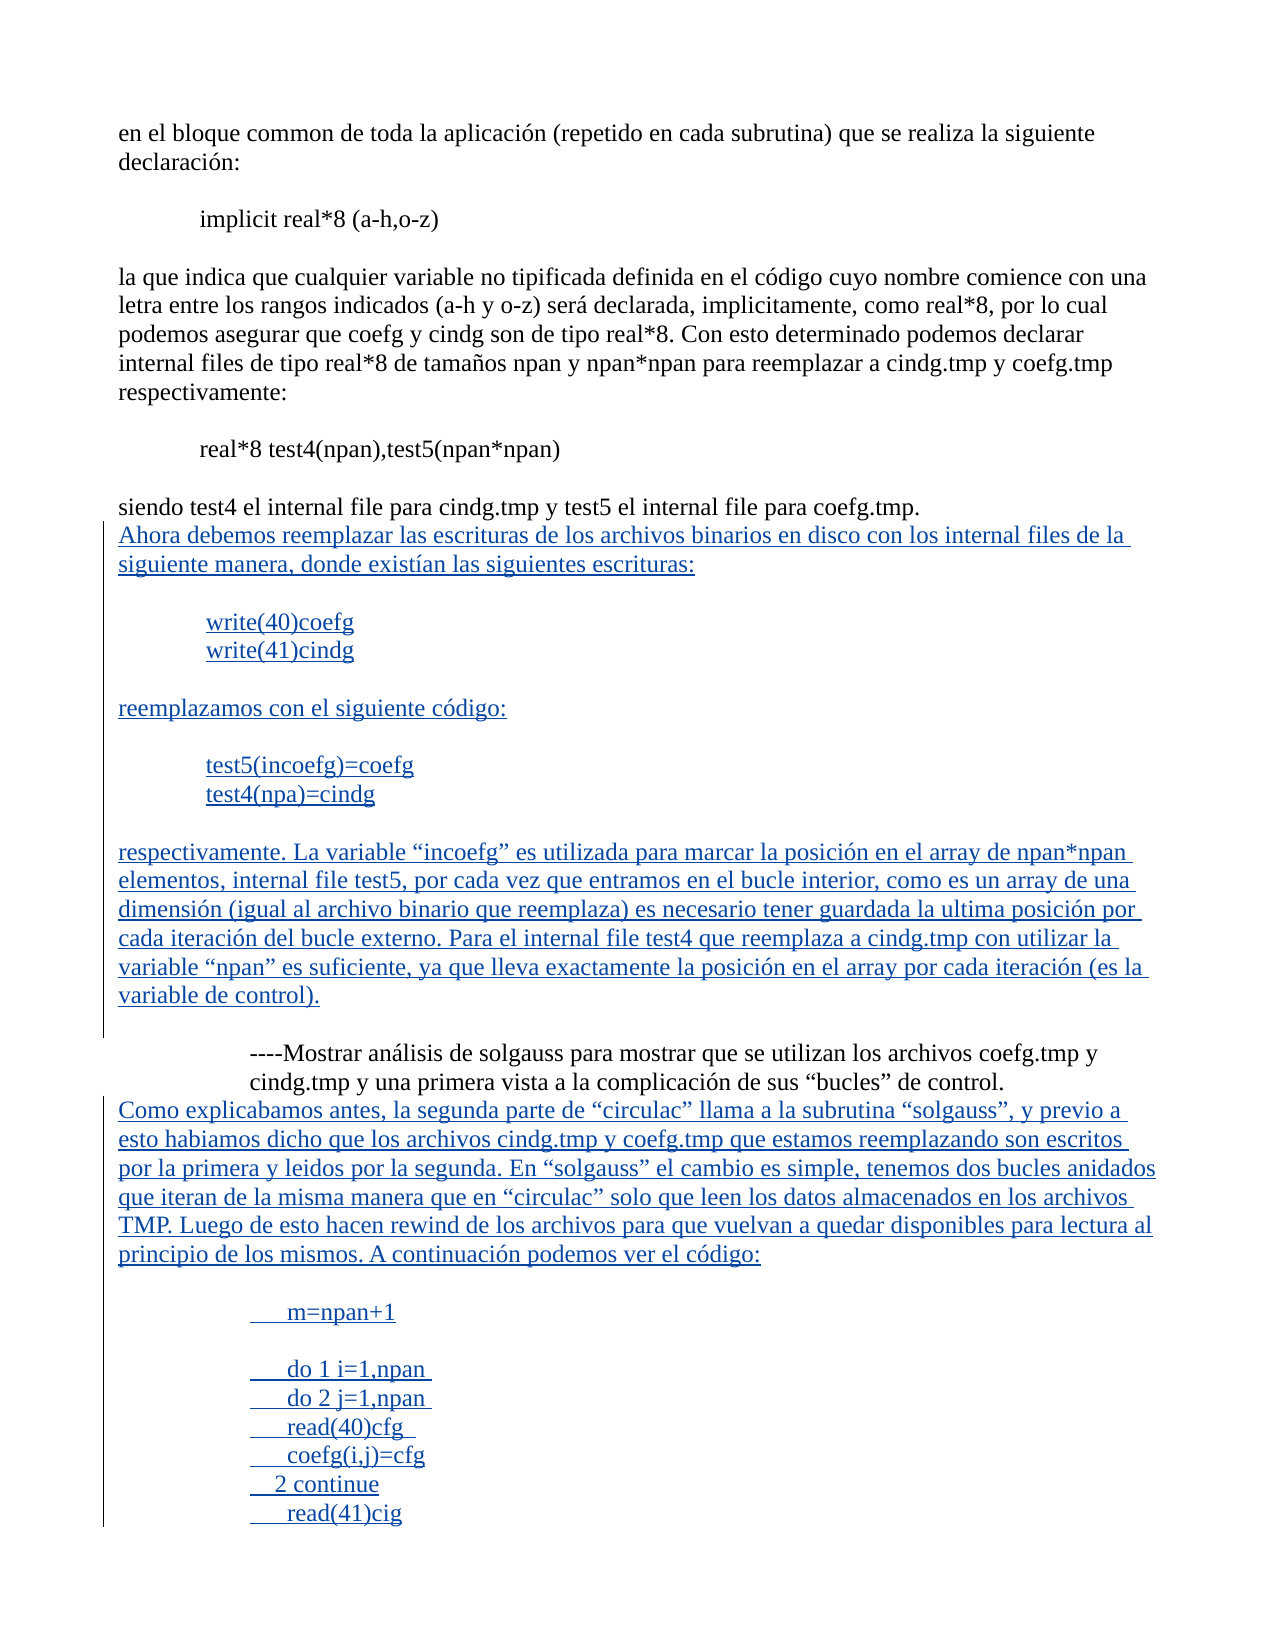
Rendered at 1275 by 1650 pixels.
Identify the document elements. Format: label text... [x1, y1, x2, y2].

text respectivamente. La variable “incoefg” es utilizada para marcar la posición en el array de npan*npan elementos, internal file test5, por cada vez que entramos en el bucle interior, como es un array de una dimensión (igual al archivo binario que reemplaza) es necesario tener guardada la ultima posición por cada iteración del bucle externo. Para el internal file test4 que reemplaza a cindg.tmp con utilizar la variable “npan” es suficiente, ya que lleva exactamente la posición en el array por cada iteración (es la variable de control). [118, 837, 1157, 1009]
text do 1 i=1,npan [249, 1354, 1157, 1383]
text do 2 j=1,npan [249, 1383, 1157, 1412]
text real*8 test4(npan),test5(npan*npan) [162, 434, 1157, 463]
text read(40)cfg [249, 1412, 1157, 1441]
text implicit real*8 (a-h,o-z) [162, 204, 1157, 233]
text m=npan+1 [249, 1297, 1157, 1326]
text Ahora debemos reemplazar las escrituras de los archivos binarios en disco con los internal files de la siguiente manera, donde existían las siguientes escrituras: [118, 521, 1157, 578]
text 2 continue [249, 1469, 1157, 1498]
text la que indica que cualquier variable no tipificada definida en el código cuyo nombre comience con una letra entre los rangos indicados (a-h y o-z) será declarada, implicitamente, como real*8, por lo cual podemos asegurar que coefg y cindg son de tipo real*8. Con esto determinado podemos declarar internal files de tipo real*8 de tamaños npan y npan*npan para reemplazar a cindg.tmp y coefg.tmp respectivamente: [118, 262, 1157, 406]
text en el bloque common de toda la aplicación (repetido en cada subrutina) que se realiza la siguiente declaración: [118, 118, 1157, 176]
text siendo test4 el internal file para cindg.tmp y test5 el internal file para coefg.tmp. [118, 492, 1157, 521]
text test4(npa)=cindg [206, 779, 1157, 808]
text test5(incoefg)=coefg [206, 751, 1157, 779]
text write(40)coefg [206, 607, 1157, 636]
text Como explicabamos antes, la segunda parte de “circulac” llama a la subrutina “solgauss”, y previo a esto habiamos dicho que los archivos cindg.tmp y coefg.tmp que estamos reemplazando son escritos por la primera y leidos por la segunda. En “solgauss” el cambio es simple, tenemos dos bucles anidados que iteran de la misma manera que en “circulac” solo que leen los datos almacenados en los archivos TMP. Luego de esto hacen rewind de los archivos para que vuelvan a quedar disponibles para lectura al principio de los mismos. A continuación podemos ver el código: [118, 1096, 1157, 1268]
text reemplazamos con el siguiente código: [118, 693, 1157, 722]
text coefg(i,j)=cfg [249, 1441, 1157, 1469]
text read(41)cig [249, 1498, 1157, 1527]
text ----Mostrar análisis de solgauss para mostrar que se utilizan los archivos coefg.tmp y cindg.tmp y una primera vista a la complicación de sus “bucles” de control. [249, 1038, 1157, 1096]
text write(41)cindg [206, 636, 1157, 664]
